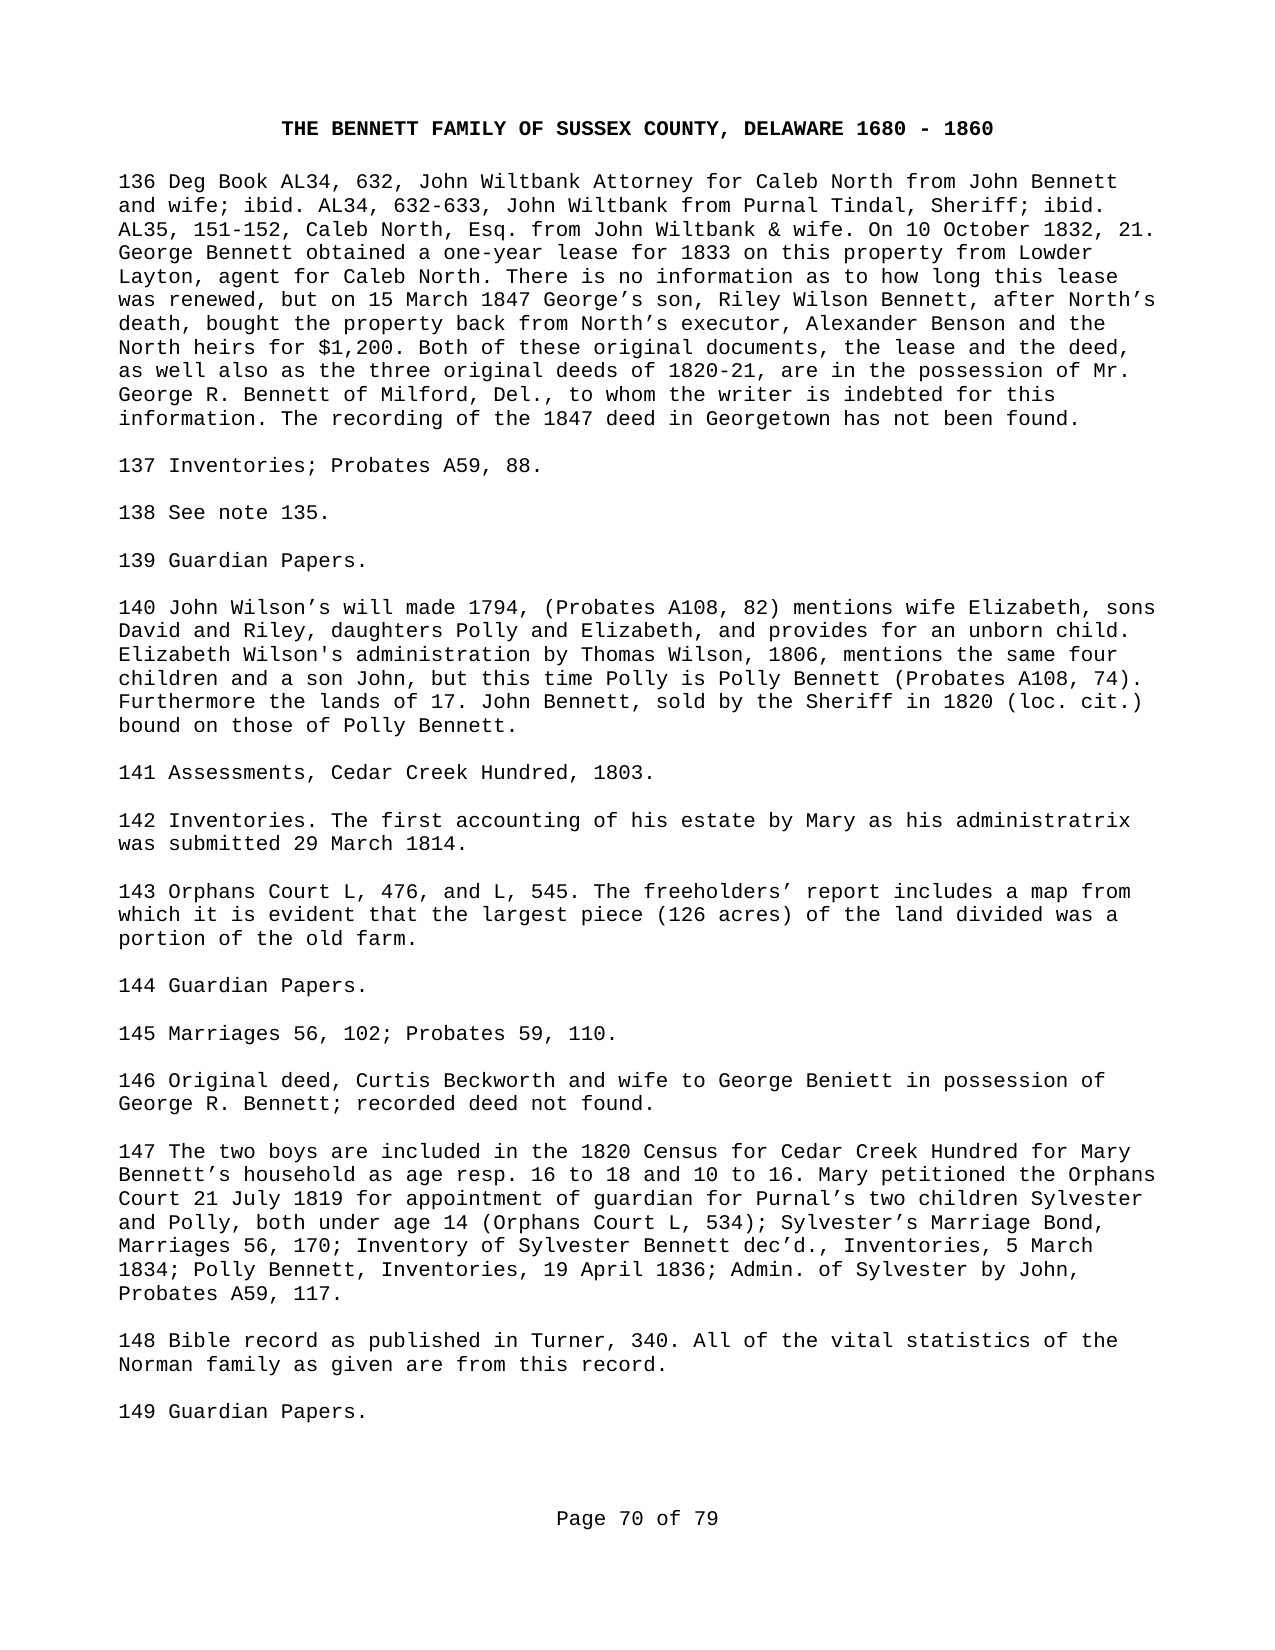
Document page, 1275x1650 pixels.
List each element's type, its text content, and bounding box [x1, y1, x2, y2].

text 142 Inventories. The first accounting of his estate by Mary as his administratrix was submitted 29 March 1814. [118, 810, 1157, 857]
text 143 Orphans Court L, 476, and L, 545. The freeholders’ report includes a map from which it is evident that the largest piece (126 acres) of the land divided was a portion of the old farm. [118, 881, 1157, 952]
text 146 Original deed, Curtis Beckworth and wife to George Beniett in possession of George R. Bennett; recorded deed not found. [118, 1070, 1157, 1117]
text 138 See note 135. [118, 502, 1157, 526]
text 137 Inventories; Probates A59, 88. [118, 455, 1157, 479]
text 145 Marriages 56, 102; Probates 59, 110. [118, 1022, 1157, 1046]
text 141 Assessments, Cedar Creek Hundred, 1803. [118, 762, 1157, 786]
text 140 John Wilson’s will made 1794, (Probates A108, 82) mentions wife Elizabeth, sons David and Riley, daughters Polly and Elizabeth, and provides for an unborn child. Elizabeth Wilson's administration by Thomas Wilson, 1806, mentions the same four children and a son John, but this time Polly is Polly Bennett (Probates A108, 74). Furthermore the lands of 17. John Bennett, sold by the Sheriff in 1820 (loc. cit.) bound on those of Polly Bennett. [118, 597, 1157, 739]
text 144 Guardian Papers. [118, 975, 1157, 999]
text 148 Bible record as published in Turner, 340. All of the vital statistics of the Norman family as given are from this record. [118, 1330, 1157, 1377]
text 147 The two boys are included in the 1820 Census for Cedar Creek Hundred for Mary Bennett’s household as age resp. 16 to 18 and 10 to 16. Mary petitioned the Orphans Court 21 July 1819 for appointment of guardian for Purnal’s two children Sylvester and Polly, both under age 14 (Orphans Court L, 534); Sylvester’s Marriage Bond, Marriages 56, 170; Inventory of Sylvester Bennett dec’d., Inventories, 5 March 1834; Polly Bennett, Inventories, 19 April 1836; Admin. of Sylvester by John, Probates A59, 117. [118, 1141, 1157, 1306]
text 136 Deg Book AL34, 632, John Wiltbank Attorney for Caleb North from John Bennett and wife; ibid. AL34, 632-633, John Wiltbank from Purnal Tindal, Sheriff; ibid. AL35, 151-152, Caleb North, Esq. from John Wiltbank & wife. On 10 October 1832, 21. George Bennett obtained a one-year lease for 1833 on this property from Lowder Layton, agent for Caleb North. There is no information as to how long this lease was renewed, but on 15 March 1847 George’s son, Riley Wilson Bennett, after North’s death, bought the property back from North’s executor, Alexander Benson and the North heirs for $1,200. Both of these original documents, the lease and the deed, as well also as the three original deeds of 1820-21, are in the possession of Mr. George R. Bennett of Milford, Del., to whom the writer is indebted for this information. The recording of the 1847 deed in Georgetown has not been found. [118, 171, 1157, 431]
text 139 Guardian Papers. [118, 549, 1157, 573]
text 149 Guardian Papers. [118, 1401, 1157, 1424]
